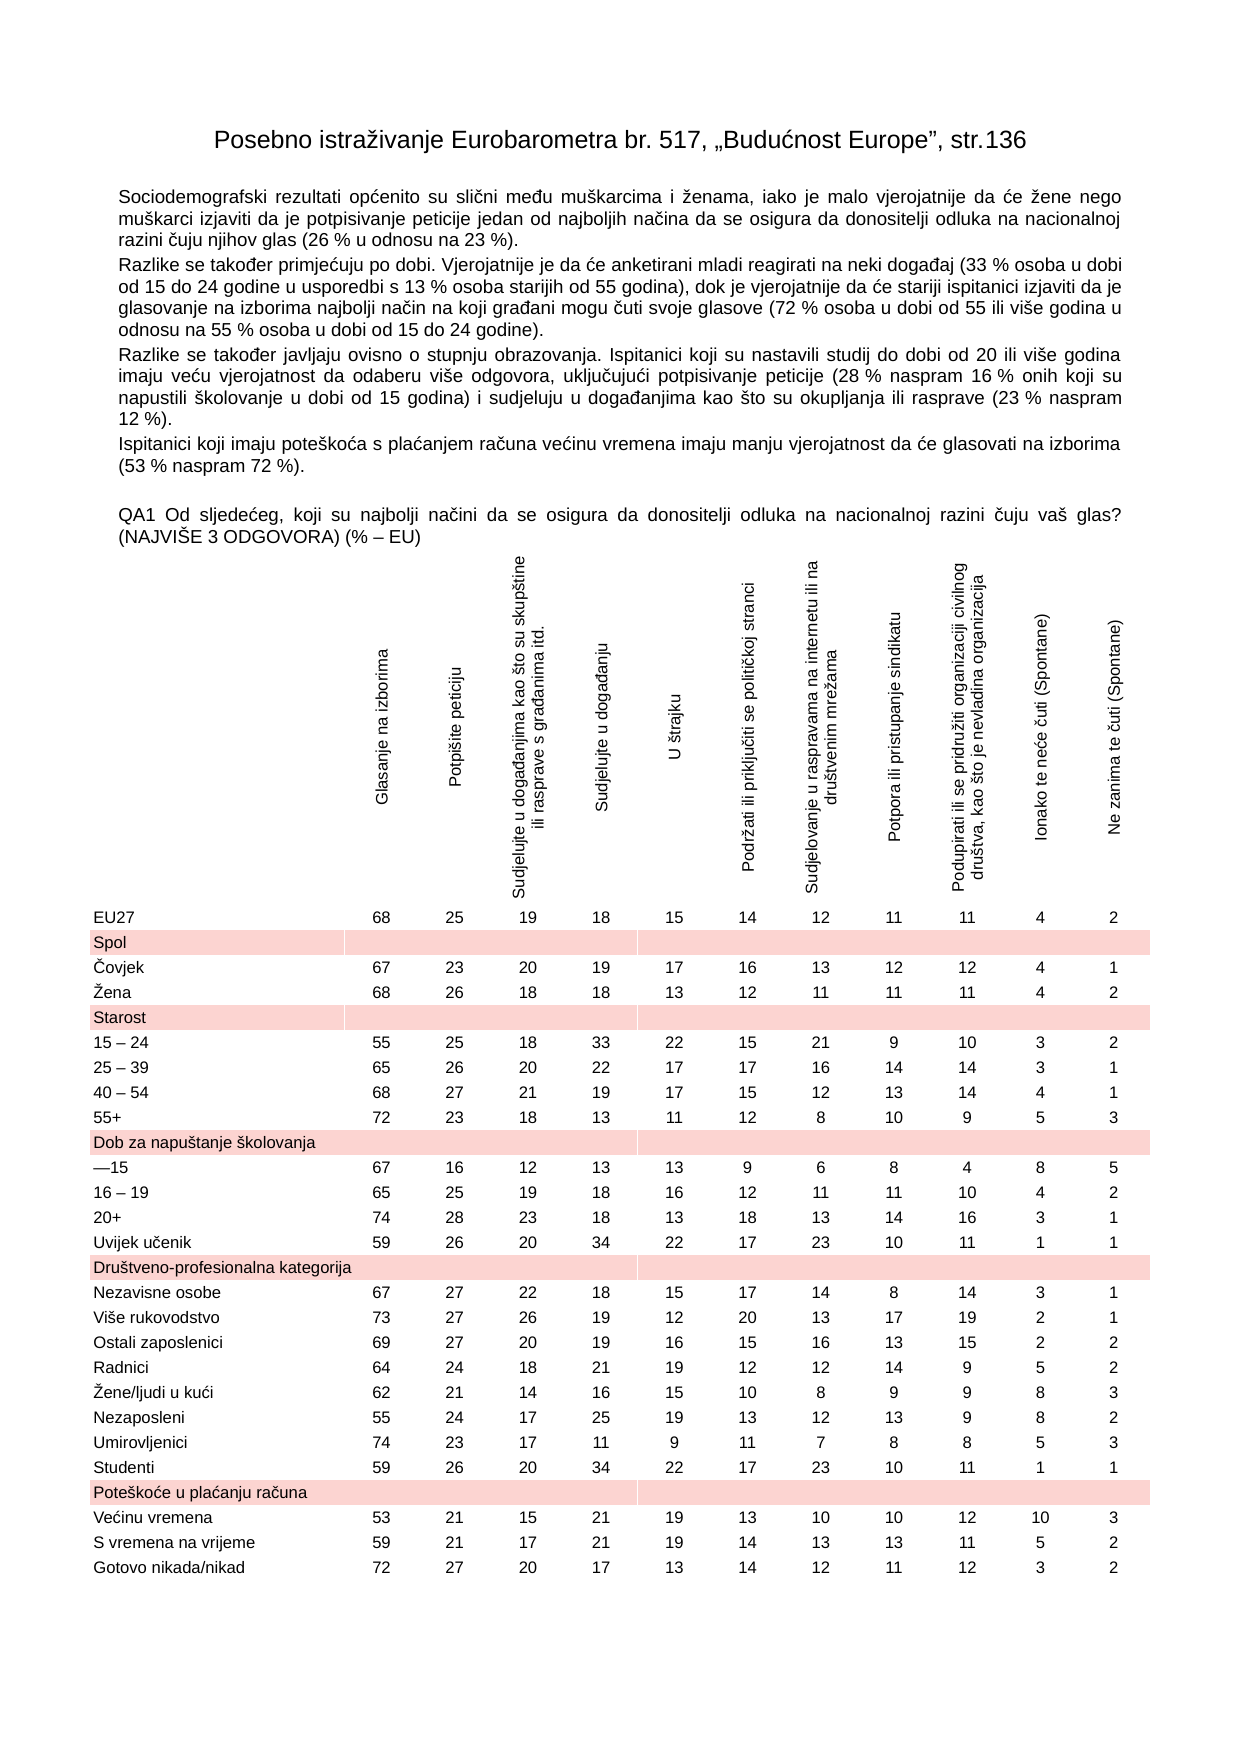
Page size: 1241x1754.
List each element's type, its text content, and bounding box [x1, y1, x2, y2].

table_cell 14 [930, 1055, 1004, 1080]
table_cell 9 [711, 1155, 784, 1180]
table_cell 2 [1004, 1305, 1077, 1330]
table_cell 12 [784, 1555, 857, 1580]
table_cell [418, 930, 491, 955]
table_cell 11 [930, 905, 1004, 930]
table_cell 59 [345, 1530, 418, 1555]
table_cell 18 [564, 1280, 637, 1305]
table_cell 16 [784, 1055, 857, 1080]
table_cell 8 [784, 1105, 857, 1130]
table_cell 18 [491, 1355, 564, 1380]
table_cell 10 [930, 1030, 1004, 1055]
table_cell 12 [930, 1505, 1004, 1530]
table_cell 25 [418, 905, 491, 930]
table_cell 17 [857, 1305, 930, 1330]
table_cell 20 [491, 1330, 564, 1355]
table_cell 1 [1077, 1055, 1150, 1080]
table_cell 14 [930, 1080, 1004, 1105]
table_cell 11 [857, 1180, 930, 1205]
table_cell 20 [711, 1305, 784, 1330]
table_cell [930, 930, 1004, 955]
table_cell 15 [711, 1330, 784, 1355]
table_cell 1 [1077, 1205, 1150, 1230]
table_cell 11 [930, 1455, 1004, 1480]
table_cell 20 [491, 1455, 564, 1480]
table_cell 2 [1004, 1330, 1077, 1355]
table_cell 68 [345, 1080, 418, 1105]
table_cell 3 [1004, 1055, 1077, 1080]
table_cell 6 [784, 1155, 857, 1180]
table_header [90, 550, 344, 905]
table_cell 11 [784, 980, 857, 1005]
table_cell 17 [491, 1430, 564, 1455]
table_cell 64 [345, 1355, 418, 1380]
table_cell 9 [930, 1405, 1004, 1430]
table_cell 12 [711, 980, 784, 1005]
table_cell 16 [564, 1380, 637, 1405]
table_cell 22 [638, 1455, 711, 1480]
table_cell 15 [638, 905, 711, 930]
table_cell 3 [1004, 1030, 1077, 1055]
text Razlike se također primjećuju po dobi. Vjerojatnije je da će anketirani mladi reagirati na neki događaj (33 % osoba u dobi od 15 do 24 godine u usporedbi s 13 % osoba starijih od 55 godina), dok je vjerojatnije da će stariji ispitanici izjaviti da je glasovanje na izborima najbolji način na koji građani mogu čuti svoje glasove (72 % osoba u dobi od 55 ili više godina u odnosu na 55 % osoba u dobi od 15 do 24 godine). [118, 254, 1122, 340]
table_cell 12 [491, 1155, 564, 1180]
table_cell 9 [930, 1380, 1004, 1405]
table_cell 26 [491, 1305, 564, 1330]
table_cell [564, 1480, 637, 1505]
table_cell 14 [930, 1280, 1004, 1305]
table_cell 14 [784, 1280, 857, 1305]
table_cell 12 [784, 1080, 857, 1105]
table_cell 74 [345, 1430, 418, 1455]
text Sociodemografski rezultati općenito su slični među muškarcima i ženama, iako je malo vjerojatnije da će žene nego muškarci izjaviti da je potpisivanje peticije jedan od najboljih načina da se osigura da donositelji odluka na nacionalnoj razini čuju njihov glas (26 % u odnosu na 23 %). [118, 186, 1122, 251]
table_cell 14 [491, 1380, 564, 1405]
table_cell 19 [564, 1080, 637, 1105]
table_cell 68 [345, 905, 418, 930]
table_cell 11 [857, 980, 930, 1005]
table_cell 13 [784, 955, 857, 980]
table_cell [930, 1255, 1004, 1280]
table_cell 22 [638, 1230, 711, 1255]
table_cell 62 [345, 1380, 418, 1405]
table_cell 13 [857, 1080, 930, 1105]
table_cell 17 [711, 1455, 784, 1480]
table_cell 3 [1077, 1105, 1150, 1130]
table_cell [784, 1480, 857, 1505]
table_cell [930, 1480, 1004, 1505]
table_cell 21 [418, 1380, 491, 1405]
table_cell 33 [564, 1030, 637, 1055]
table_header Ne zanima te čuti (Spontane) [1077, 550, 1150, 905]
table_cell [930, 1005, 1004, 1030]
table_cell 12 [857, 955, 930, 980]
table_cell 26 [418, 1230, 491, 1255]
table_cell Spol [90, 930, 344, 955]
table_header Sudjelujte u događanjima kao što su skupštine ili rasprave s građanima itd. [491, 550, 564, 905]
table_cell 19 [930, 1305, 1004, 1330]
table_cell 8 [1004, 1405, 1077, 1430]
table_cell 72 [345, 1105, 418, 1130]
table_cell [564, 930, 637, 955]
text Razlike se također javljaju ovisno o stupnju obrazovanja. Ispitanici koji su nastavili studij do dobi od 20 ili više godina imaju veću vjerojatnost da odaberu više odgovora, uključujući potpisivanje peticije (28 % naspram 16 % onih koji su napustili školovanje u dobi od 15 godina) i sudjeluju u događanjima kao što su okupljanja ili rasprave (23 % naspram 12 %). [118, 343, 1122, 430]
table_cell 74 [345, 1205, 418, 1230]
table_cell 59 [345, 1455, 418, 1480]
table_cell 11 [784, 1180, 857, 1205]
table_cell 11 [564, 1430, 637, 1455]
table_cell [857, 1255, 930, 1280]
table_cell [784, 930, 857, 955]
table_cell 28 [418, 1205, 491, 1230]
table_cell 5 [1004, 1530, 1077, 1555]
table_cell 34 [564, 1455, 637, 1480]
table_cell 21 [784, 1030, 857, 1055]
table_cell 14 [857, 1355, 930, 1380]
table_cell 11 [930, 980, 1004, 1005]
table_cell 1 [1077, 1230, 1150, 1255]
table_cell 24 [418, 1405, 491, 1430]
table_cell 18 [491, 1030, 564, 1055]
table_cell 25 [418, 1180, 491, 1205]
table_cell 12 [784, 1405, 857, 1430]
table_cell [418, 1005, 491, 1030]
table_cell 25 – 39 [90, 1055, 344, 1080]
table_cell 19 [564, 1305, 637, 1330]
table_cell 17 [711, 1230, 784, 1255]
table_cell [638, 1005, 711, 1030]
table_cell 10 [784, 1505, 857, 1530]
table_cell 9 [857, 1030, 930, 1055]
table_cell 14 [711, 905, 784, 930]
table_header Podupirati ili se pridružiti organizaciji civilnog društva, kao što je nevladina organizacija [930, 550, 1004, 905]
table_header Potpišite peticiju [418, 550, 491, 905]
table_cell 8 [857, 1155, 930, 1180]
table_cell 11 [857, 1555, 930, 1580]
table_cell 55+ [90, 1105, 344, 1130]
table_cell 15 [638, 1380, 711, 1405]
table_cell 23 [418, 1105, 491, 1130]
table_cell [1004, 1005, 1077, 1030]
table_cell [1004, 1255, 1077, 1280]
table_cell 12 [784, 1355, 857, 1380]
table_cell [1077, 1255, 1150, 1280]
table_cell 1 [1004, 1230, 1077, 1255]
table_cell [638, 1255, 711, 1280]
table_cell 9 [857, 1380, 930, 1405]
table_header U štrajku [638, 550, 711, 905]
table_cell 12 [711, 1180, 784, 1205]
table_cell [711, 1130, 784, 1155]
table_cell 20 [491, 1055, 564, 1080]
table_cell 3 [1004, 1280, 1077, 1305]
table_cell 2 [1077, 905, 1150, 930]
table_header Podržati ili priključiti se političkoj stranci [711, 550, 784, 905]
table_cell 15 [711, 1030, 784, 1055]
table_cell 26 [418, 1455, 491, 1480]
table_cell 11 [930, 1530, 1004, 1555]
table_cell 19 [491, 1180, 564, 1205]
table_cell 3 [1004, 1205, 1077, 1230]
table_cell 1 [1077, 1455, 1150, 1480]
table_cell 9 [930, 1355, 1004, 1380]
table_cell 15 – 24 [90, 1030, 344, 1055]
table_cell 8 [1004, 1155, 1077, 1180]
table_cell 12 [784, 905, 857, 930]
table_cell 23 [784, 1455, 857, 1480]
table_cell 27 [418, 1080, 491, 1105]
table_cell 14 [711, 1555, 784, 1580]
table_cell [784, 1255, 857, 1280]
table_cell 16 [418, 1155, 491, 1180]
table_cell 1 [1077, 955, 1150, 980]
table_cell 26 [418, 980, 491, 1005]
table_cell 15 [930, 1330, 1004, 1355]
table_cell 13 [711, 1405, 784, 1430]
table_cell 19 [638, 1405, 711, 1430]
table_header Potpora ili pristupanje sindikatu [857, 550, 930, 905]
text Ispitanici koji imaju poteškoća s plaćanjem računa većinu vremena imaju manju vjerojatnost da će glasovati na izborima (53 % naspram 72 %). [118, 433, 1122, 476]
table_cell [784, 1005, 857, 1030]
table_header Sudjelujte u događanju [564, 550, 637, 905]
table_cell 17 [491, 1530, 564, 1555]
table_cell 23 [491, 1205, 564, 1230]
table_cell 1 [1004, 1455, 1077, 1480]
table_cell 16 [711, 955, 784, 980]
table_cell 9 [930, 1105, 1004, 1130]
table_cell 26 [418, 1055, 491, 1080]
table_cell 15 [711, 1080, 784, 1105]
table_cell [1077, 1130, 1150, 1155]
table_cell [564, 1255, 637, 1280]
table_cell 13 [784, 1205, 857, 1230]
table_cell 4 [1004, 1080, 1077, 1105]
table_cell 11 [930, 1230, 1004, 1255]
table_cell 65 [345, 1180, 418, 1205]
table_cell [1004, 1480, 1077, 1505]
table_cell 67 [345, 955, 418, 980]
table_cell 16 [930, 1205, 1004, 1230]
table_cell 4 [1004, 955, 1077, 980]
table_header Glasanje na izborima [345, 550, 418, 905]
table_cell [1004, 930, 1077, 955]
text QA1 Od sljedećeg, koji su najbolji načini da se osigura da donositelji odluka na nacionalnoj razini čuju vaš glas? (NAJVIŠE 3 ODGOVORA) (% – EU) [118, 504, 1122, 547]
table_cell [638, 930, 711, 955]
table_cell 13 [857, 1530, 930, 1555]
table_header Ionako te neće čuti (Spontane) [1004, 550, 1077, 905]
table_cell EU27 [90, 905, 344, 930]
table_cell [638, 1130, 711, 1155]
table_cell 13 [711, 1505, 784, 1530]
table_cell 4 [930, 1155, 1004, 1180]
table_cell 21 [491, 1080, 564, 1105]
table_cell 67 [345, 1155, 418, 1180]
table_cell [857, 1005, 930, 1030]
table_cell 2 [1077, 1180, 1150, 1205]
table_cell —15 [90, 1155, 344, 1180]
table_cell Žene/ljudi u kući [90, 1380, 344, 1405]
table_cell 1 [1077, 1280, 1150, 1305]
table_cell 16 – 19 [90, 1180, 344, 1205]
table_cell 13 [638, 1555, 711, 1580]
table_cell 2 [1077, 1530, 1150, 1555]
table_cell 20 [491, 955, 564, 980]
table_cell 19 [491, 905, 564, 930]
table_cell 14 [857, 1205, 930, 1230]
table_cell [491, 1005, 564, 1030]
table_cell [711, 930, 784, 955]
table_cell 67 [345, 1280, 418, 1305]
table_cell Nezavisne osobe [90, 1280, 344, 1305]
table_cell 23 [418, 1430, 491, 1455]
table_cell Većinu vremena [90, 1505, 344, 1530]
table_cell 13 [564, 1105, 637, 1130]
table_cell 13 [564, 1155, 637, 1180]
table_cell 14 [857, 1055, 930, 1080]
table_cell 17 [638, 955, 711, 980]
table_cell [1077, 930, 1150, 955]
table_cell 4 [1004, 980, 1077, 1005]
table_cell 18 [491, 1105, 564, 1130]
table_cell 3 [1077, 1505, 1150, 1530]
table_cell 13 [638, 1205, 711, 1230]
table_cell 17 [638, 1080, 711, 1105]
table_cell 10 [857, 1230, 930, 1255]
table_cell [711, 1005, 784, 1030]
table_cell 13 [638, 980, 711, 1005]
table_cell 34 [564, 1230, 637, 1255]
table_cell 21 [564, 1355, 637, 1380]
table_cell 21 [418, 1530, 491, 1555]
table_cell 8 [857, 1430, 930, 1455]
table_cell 65 [345, 1055, 418, 1080]
table_cell 17 [711, 1280, 784, 1305]
table_cell 11 [857, 905, 930, 930]
table_cell [711, 1255, 784, 1280]
table_cell 22 [564, 1055, 637, 1080]
table_cell [1077, 1480, 1150, 1505]
table_cell [345, 1005, 418, 1030]
table_cell 12 [638, 1305, 711, 1330]
table_cell 21 [418, 1505, 491, 1530]
table_cell 53 [345, 1505, 418, 1530]
table_cell 19 [638, 1355, 711, 1380]
table_cell 12 [930, 1555, 1004, 1580]
table_cell [345, 930, 418, 955]
table_cell Žena [90, 980, 344, 1005]
table_cell 10 [711, 1380, 784, 1405]
table_cell 5 [1004, 1105, 1077, 1130]
table_cell 27 [418, 1305, 491, 1330]
table_cell 18 [564, 905, 637, 930]
table_cell [1004, 1130, 1077, 1155]
table_cell 21 [564, 1505, 637, 1530]
table_cell 59 [345, 1230, 418, 1255]
table_cell 18 [564, 1180, 637, 1205]
table_cell 19 [638, 1530, 711, 1555]
table_cell 25 [418, 1030, 491, 1055]
table_cell [638, 1480, 711, 1505]
table_cell 8 [1004, 1380, 1077, 1405]
table_cell 2 [1077, 980, 1150, 1005]
table_cell 2 [1077, 1330, 1150, 1355]
table_cell [711, 1480, 784, 1505]
table_cell Studenti [90, 1455, 344, 1480]
table_cell Čovjek [90, 955, 344, 980]
table_cell Ostali zaposlenici [90, 1330, 344, 1355]
table_cell 5 [1004, 1355, 1077, 1380]
table_cell 68 [345, 980, 418, 1005]
table_cell 18 [491, 980, 564, 1005]
table_cell 13 [638, 1155, 711, 1180]
table_cell Poteškoće u plaćanju računa [90, 1480, 564, 1505]
table_cell 15 [491, 1505, 564, 1530]
table_cell Gotovo nikada/nikad [90, 1555, 344, 1580]
table_cell [564, 1005, 637, 1030]
table_cell 10 [857, 1455, 930, 1480]
table_cell 13 [784, 1530, 857, 1555]
table_cell 10 [857, 1505, 930, 1530]
table_cell 17 [638, 1055, 711, 1080]
table_cell 12 [711, 1105, 784, 1130]
table_cell 22 [491, 1280, 564, 1305]
table_cell Više rukovodstvo [90, 1305, 344, 1330]
table_cell 3 [1077, 1430, 1150, 1455]
table_cell 24 [418, 1355, 491, 1380]
table_cell 22 [638, 1030, 711, 1055]
table_cell 55 [345, 1030, 418, 1055]
table_cell 14 [711, 1530, 784, 1555]
table_cell [1077, 1005, 1150, 1030]
table_cell 25 [564, 1405, 637, 1430]
table_cell 69 [345, 1330, 418, 1355]
table_cell 13 [857, 1330, 930, 1355]
table_cell 55 [345, 1405, 418, 1430]
table_cell 1 [1077, 1305, 1150, 1330]
table_cell 20 [491, 1555, 564, 1580]
table_cell 17 [491, 1405, 564, 1430]
table_cell 12 [711, 1355, 784, 1380]
table_cell 3 [1077, 1380, 1150, 1405]
table_cell 27 [418, 1330, 491, 1355]
table_cell 9 [638, 1430, 711, 1455]
table_cell [491, 930, 564, 955]
table_cell 23 [784, 1230, 857, 1255]
table_cell Starost [90, 1005, 344, 1030]
table_cell 13 [784, 1305, 857, 1330]
table_cell 17 [711, 1055, 784, 1080]
table_cell [857, 930, 930, 955]
table_cell 4 [1004, 905, 1077, 930]
table_cell 23 [418, 955, 491, 980]
table_cell Uvijek učenik [90, 1230, 344, 1255]
table_cell 20+ [90, 1205, 344, 1230]
table_cell 18 [711, 1205, 784, 1230]
table_cell 10 [930, 1180, 1004, 1205]
table_cell 7 [784, 1430, 857, 1455]
table_cell 19 [564, 1330, 637, 1355]
table_cell 3 [1004, 1555, 1077, 1580]
table_cell 5 [1077, 1155, 1150, 1180]
table_cell 1 [1077, 1080, 1150, 1105]
table_cell 16 [784, 1330, 857, 1355]
table_cell S vremena na vrijeme [90, 1530, 344, 1555]
table_cell 10 [1004, 1505, 1077, 1530]
table_cell 10 [857, 1105, 930, 1130]
table_cell 20 [491, 1230, 564, 1255]
table_cell [564, 1130, 637, 1155]
table_cell 8 [930, 1430, 1004, 1455]
table_cell 2 [1077, 1555, 1150, 1580]
table_cell 72 [345, 1555, 418, 1580]
table_cell 16 [638, 1180, 711, 1205]
table_cell Dob za napuštanje školovanja [90, 1130, 564, 1155]
table_cell 11 [638, 1105, 711, 1130]
table_cell 11 [711, 1430, 784, 1455]
table_cell 5 [1004, 1430, 1077, 1455]
table_cell 16 [638, 1330, 711, 1355]
table_cell Društveno-profesionalna kategorija [90, 1255, 564, 1280]
table_cell Umirovljenici [90, 1430, 344, 1455]
table_header Sudjelovanje u raspravama na internetu ili na društvenim mrežama [784, 550, 857, 905]
table_cell [930, 1130, 1004, 1155]
table_cell Nezaposleni [90, 1405, 344, 1430]
table_cell 21 [564, 1530, 637, 1555]
table_cell 2 [1077, 1405, 1150, 1430]
table_cell 8 [857, 1280, 930, 1305]
table_cell 17 [564, 1555, 637, 1580]
table_cell 4 [1004, 1180, 1077, 1205]
table_cell 27 [418, 1280, 491, 1305]
table_cell [857, 1130, 930, 1155]
table_cell 8 [784, 1380, 857, 1405]
table_cell 2 [1077, 1355, 1150, 1380]
table_cell 18 [564, 1205, 637, 1230]
table_cell 40 – 54 [90, 1080, 344, 1105]
table_cell 13 [857, 1405, 930, 1430]
table_cell [784, 1130, 857, 1155]
table_cell 73 [345, 1305, 418, 1330]
table_cell 15 [638, 1280, 711, 1305]
table_cell 2 [1077, 1030, 1150, 1055]
table_cell 19 [564, 955, 637, 980]
table_cell 27 [418, 1555, 491, 1580]
table_cell 12 [930, 955, 1004, 980]
table_cell 18 [564, 980, 637, 1005]
table_cell Radnici [90, 1355, 344, 1380]
table_cell [857, 1480, 930, 1505]
table_cell 19 [638, 1505, 711, 1530]
